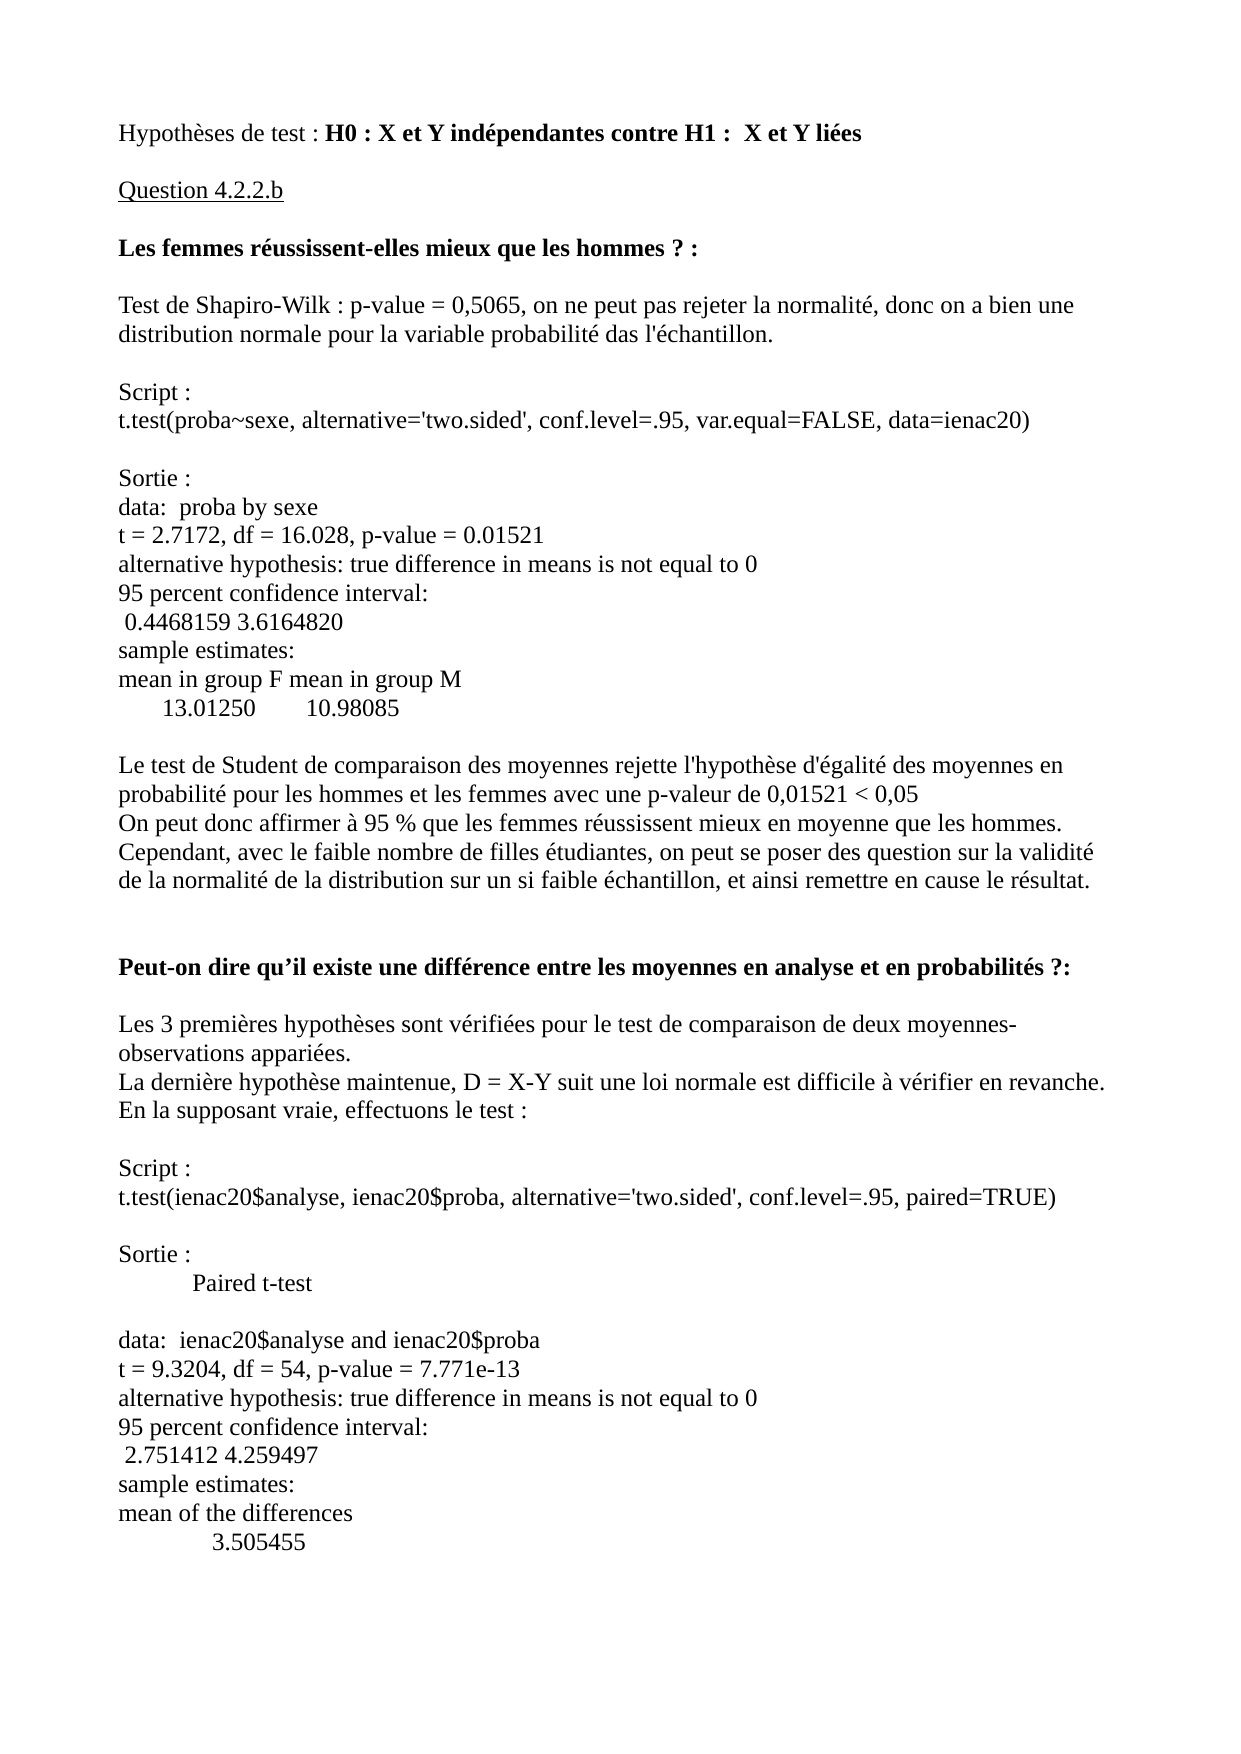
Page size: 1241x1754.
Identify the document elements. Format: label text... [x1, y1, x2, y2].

text mean of the differences [118, 1498, 1122, 1527]
text alternative hypothesis: true difference in means is not equal to 0 [118, 1383, 1122, 1412]
text t.test(proba~sexe, alternative='two.sided', conf.level=.95, var.equal=FALSE, data=ienac20) [118, 406, 1122, 434]
text Script : [118, 1153, 1122, 1182]
text Peut-on dire qu’il existe une différence entre les moyennes en analyse et en probabilités ?: [118, 952, 1122, 981]
text data: proba by sexe [118, 492, 1122, 521]
text sample estimates: [118, 636, 1122, 664]
text mean in group F mean in group M [118, 664, 1122, 693]
text data: ienac20$analyse and ienac20$proba [118, 1326, 1122, 1354]
text 2.751412 4.259497 [118, 1441, 1122, 1469]
text Le test de Student de comparaison des moyennes rejette l'hypothèse d'égalité des moyennes en probabilité pour les hommes et les femmes avec une p-valeur de 0,01521 < 0,05 [118, 751, 1122, 808]
text Sortie : [118, 1239, 1122, 1268]
text 0.4468159 3.6164820 [118, 607, 1122, 636]
text La dernière hypothèse maintenue, D = X-Y suit une loi normale est difficile à vérifier en revanche. [118, 1067, 1122, 1096]
text 95 percent confidence interval: [118, 578, 1122, 607]
text t = 9.3204, df = 54, p-value = 7.771e-13 [118, 1354, 1122, 1383]
text On peut donc affirmer à 95 % que les femmes réussissent mieux en moyenne que les hommes. [118, 808, 1122, 837]
text Hypothèses de test : H0 : X et Y indépendantes contre H1 : X et Y liées [118, 118, 1122, 147]
text Cependant, avec le faible nombre de filles étudiantes, on peut se poser des question sur la validité de la normalité de la distribution sur un si faible échantillon, et ainsi remettre en cause le résultat. [118, 837, 1122, 894]
text 95 percent confidence interval: [118, 1412, 1122, 1441]
text 3.505455 [118, 1527, 1122, 1556]
text Les femmes réussissent-elles mieux que les hommes ? : [118, 233, 1122, 262]
text 13.01250 10.98085 [118, 693, 1122, 722]
text Les 3 premières hypothèses sont vérifiées pour le test de comparaison de deux moyennes-observations appariées. [118, 1009, 1122, 1067]
text t.test(ienac20$analyse, ienac20$proba, alternative='two.sided', conf.level=.95, paired=TRUE) [118, 1182, 1122, 1211]
text Test de Shapiro-Wilk : p-value = 0,5065, on ne peut pas rejeter la normalité, donc on a bien une distribution normale pour la variable probabilité das l'échantillon. [118, 291, 1122, 348]
text Question 4.2.2.b [118, 176, 1122, 204]
text Paired t-test [118, 1268, 1122, 1297]
text En la supposant vraie, effectuons le test : [118, 1096, 1122, 1124]
text alternative hypothesis: true difference in means is not equal to 0 [118, 549, 1122, 578]
text Sortie : [118, 463, 1122, 492]
text sample estimates: [118, 1469, 1122, 1498]
text Script : [118, 377, 1122, 406]
text t = 2.7172, df = 16.028, p-value = 0.01521 [118, 521, 1122, 549]
